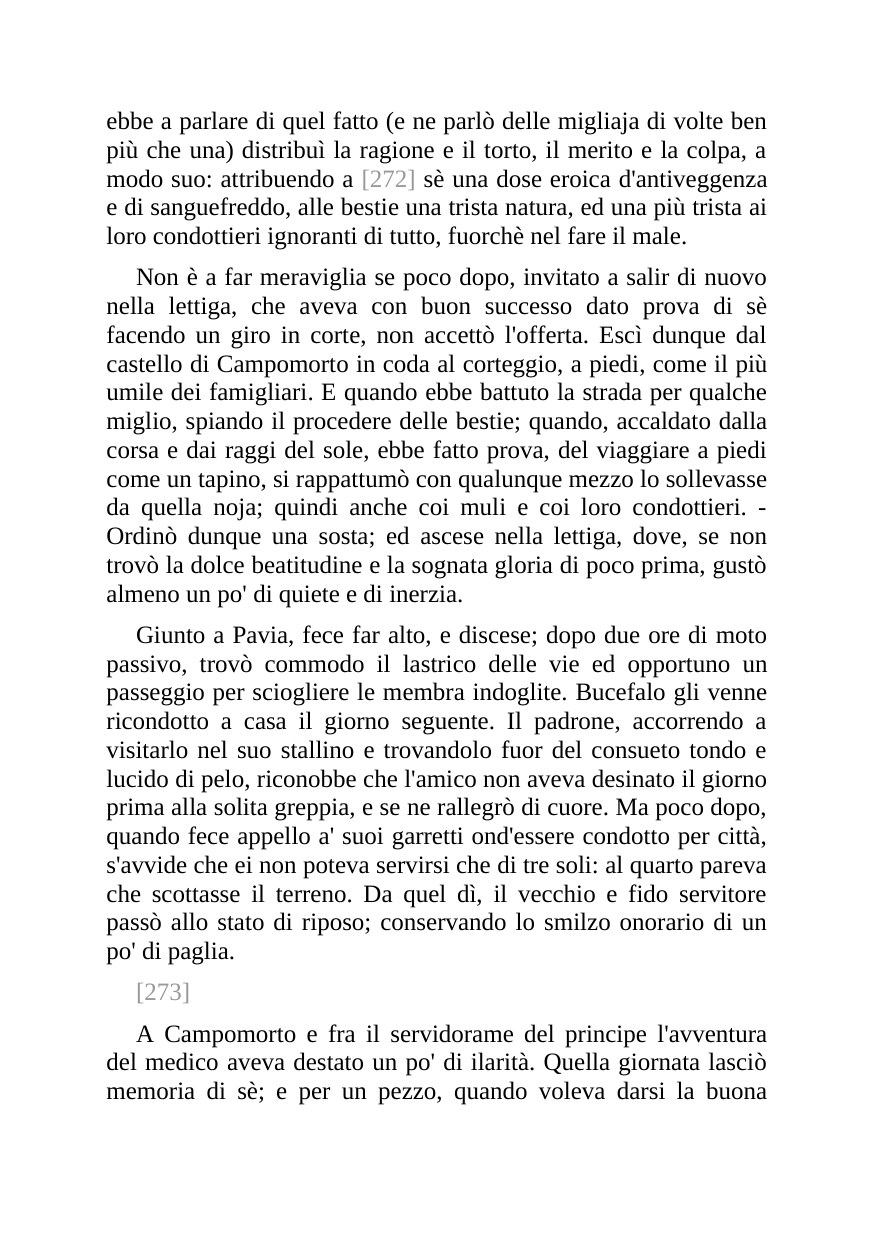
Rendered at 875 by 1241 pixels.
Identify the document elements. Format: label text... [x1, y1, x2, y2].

text [273] [106, 977, 768, 1006]
text A Campomorto e fra il servidorame del principe l'avventura del medico aveva destato un po' di ilarità. Quella giornata lasciò memoria di sè; e per un pezzo, quando voleva darsi la buona [106, 1019, 768, 1105]
text Giunto a Pavia, fece far alto, e discese; dopo due ore di moto passivo, trovò commodo il lastrico delle vie ed opportuno un passeggio per sciogliere le membra indoglite. Bucefalo gli venne ricondotto a casa il giorno seguente. Il padrone, accorrendo a visitarlo nel suo stallino e trovandolo fuor del consueto tondo e lucido di pelo, riconobbe che l'amico non aveva desinato il giorno prima alla solita greppia, e se ne rallegrò di cuore. Ma poco dopo, quando fece appello a' suoi garretti ond'essere condotto per città, s'avvide che ei non poteva servirsi che di tre soli: al quarto pareva che scottasse il terreno. Da quel dì, il vecchio e fido servitore passò allo stato di riposo; conservando lo smilzo onorario di un po' di paglia. [106, 620, 768, 965]
text ebbe a parlare di quel fatto (e ne parlò delle migliaja di volte ben più che una) distribuì la ragione e il torto, il merito e la colpa, a modo suo: attribuendo a [272] sè una dose eroica d'antiveggenza e di sanguefreddo, alle bestie una trista natura, ed una più trista ai loro condottieri ignoranti di tutto, fuorchè nel fare il male. [106, 106, 768, 250]
text Non è a far meraviglia se poco dopo, invitato a salir di nuovo nella lettiga, che aveva con buon successo dato prova di sè facendo un giro in corte, non accettò l'offerta. Escì dunque dal castello di Campomorto in coda al corteggio, a piedi, come il più umile dei famigliari. E quando ebbe battuto la strada per qualche miglio, spiando il procedere delle bestie; quando, accaldato dalla corsa e dai raggi del sole, ebbe fatto prova, del viaggiare a piedi come un tapino, si rappattumò con qualunque mezzo lo sollevasse da quella noja; quindi anche coi muli e coi loro condottieri. - Ordinò dunque una sosta; ed ascese nella lettiga, dove, se non trovò la dolce beatitudine e la sognata gloria di poco prima, gustò almeno un po' di quiete e di inerzia. [106, 262, 768, 607]
